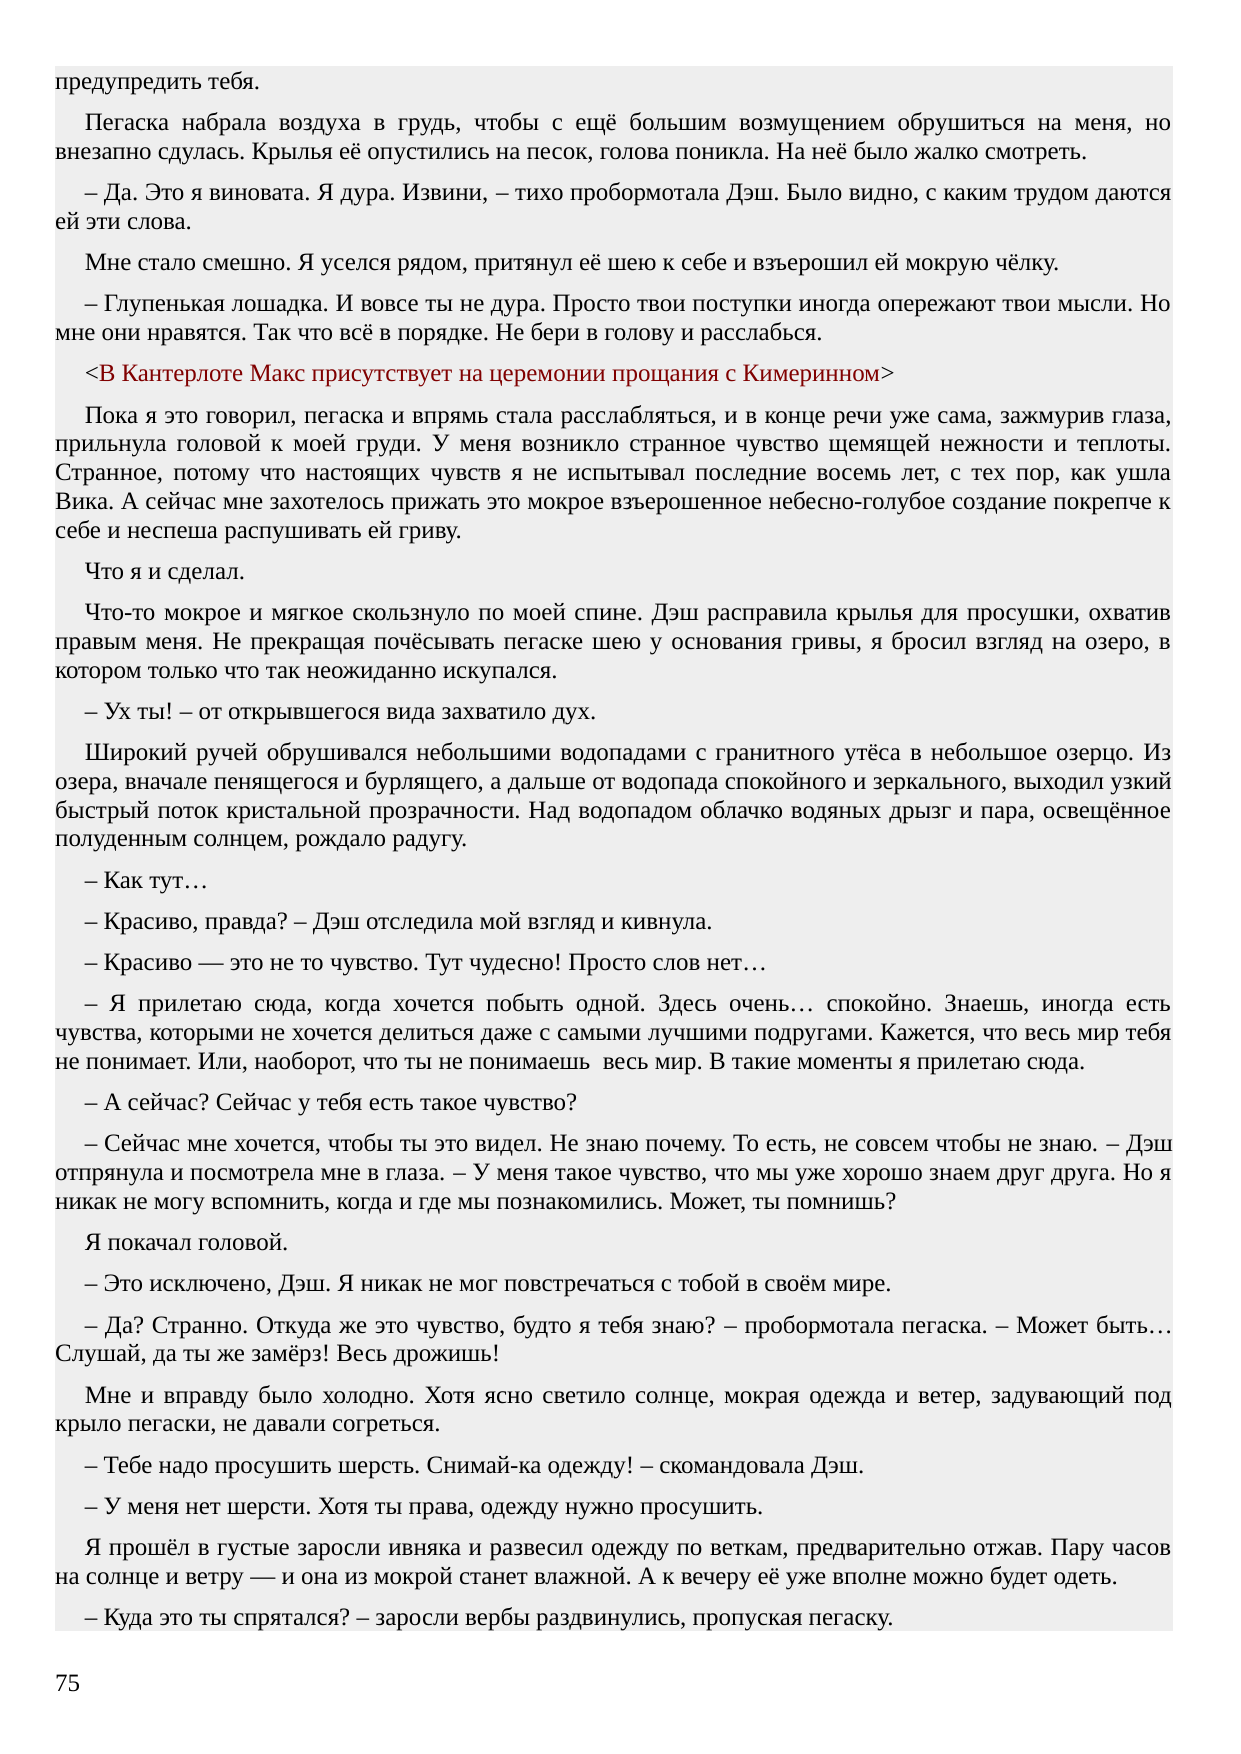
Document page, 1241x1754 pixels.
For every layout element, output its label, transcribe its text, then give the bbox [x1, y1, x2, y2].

text – Глупенькая лошадка. И вовсе ты не дура. Просто твои поступки иногда опережают твои мысли. Но мне они нравятся. Так что всё в порядке. Не бери в голову и расслабься. [55, 288, 1173, 346]
text – Да? Странно. Откуда же это чувство, будто я тебя знаю? – пробормотала пегаска. – Может быть… Слушай, да ты же замёрз! Весь дрожишь! [55, 1310, 1173, 1367]
text – Да. Это я виновата. Я дура. Извини, – тихо пробормотала Дэш. Было видно, с каким трудом даются ей эти слова. [55, 177, 1173, 235]
text Пока я это говорил, пегаска и впрямь стала расслабляться, и в конце речи уже сама, зажмурив глаза, прильнула головой к моей груди. У меня возникло странное чувство щемящей нежности и теплоты. Странное, потому что настоящих чувств я не испытывал последние восемь лет, с тех пор, как ушла Вика. А сейчас мне захотелось прижать это мокрое взъерошенное небесно-голубое создание покрепче к себе и неспеша распушивать ей гриву. [55, 400, 1173, 543]
text – Красиво, правда? – Дэш отследила мой взгляд и кивнула. [55, 906, 1173, 935]
text <В Кантерлоте Макс присутствует на церемонии прощания с Кимеринном> [55, 358, 1173, 387]
text предупредить тебя. [55, 66, 1173, 95]
text Что я и сделал. [55, 556, 1173, 585]
text Мне и вправду было холодно. Хотя ясно светило солнце, мокрая одежда и ветер, задувающий под крыло пегаски, не давали согреться. [55, 1380, 1173, 1437]
text – Как тут… [55, 865, 1173, 893]
text – У меня нет шерсти. Хотя ты права, одежду нужно просушить. [55, 1491, 1173, 1520]
text – Я прилетаю сюда, когда хочется побыть одной. Здесь очень… спокойно. Знаешь, иногда есть чувства, которыми не хочется делиться даже с самыми лучшими подругами. Кажется, что весь мир тебя не понимает. Или, наоборот, что ты не понимаешь весь мир. В такие моменты я прилетаю сюда. [55, 988, 1173, 1075]
text Я прошёл в густые заросли ивняка и развесил одежду по веткам, предварительно отжав. Пару часов на солнце и ветру — и она из мокрой станет влажной. А к вечеру её уже вполне можно будет одеть. [55, 1532, 1173, 1590]
text – Тебе надо просушить шерсть. Снимай-ка одежду! – скомандовала Дэш. [55, 1450, 1173, 1478]
text – А сейчас? Сейчас у тебя есть такое чувство? [55, 1087, 1173, 1116]
text Мне стало смешно. Я уселся рядом, притянул её шею к себе и взъерошил ей мокрую чёлку. [55, 247, 1173, 276]
text Что-то мокрое и мягкое скользнуло по моей спине. Дэш расправила крылья для просушки, охватив правым меня. Не прекращая почёсывать пегаске шею у основания гривы, я бросил взгляд на озеро, в котором только что так неожиданно искупался. [55, 597, 1173, 683]
text – Сейчас мне хочется, чтобы ты это видел. Не знаю почему. То есть, не совсем чтобы не знаю. – Дэш отпрянула и посмотрела мне в глаза. – У меня такое чувство, что мы уже хорошо знаем друг друга. Но я никак не могу вспомнить, когда и где мы познакомились. Может, ты помнишь? [55, 1128, 1173, 1215]
text Широкий ручей обрушивался небольшими водопадами с гранитного утёса в небольшое озерцо. Из озера, вначале пенящегося и бурлящего, а дальше от водопада спокойного и зеркального, выходил узкий быстрый поток кристальной прозрачности. Над водопадом облачко водяных дрызг и пара, освещённое полуденным солнцем, рождало радугу. [55, 737, 1173, 852]
text – Куда это ты спрятался? – заросли вербы раздвинулись, пропуская пегаску. [55, 1602, 1173, 1631]
text – Ух ты! – от открывшегося вида захватило дух. [55, 696, 1173, 725]
text Пегаска набрала воздуха в грудь, чтобы с ещё большим возмущением обрушиться на меня, но внезапно сдулась. Крылья её опустились на песок, голова поникла. На неё было жалко смотреть. [55, 107, 1173, 165]
text – Это исключено, Дэш. Я никак не мог повстречаться с тобой в своём мире. [55, 1268, 1173, 1297]
text Я покачал головой. [55, 1227, 1173, 1256]
text – Красиво — это не то чувство. Тут чудесно! Просто слов нет… [55, 947, 1173, 976]
